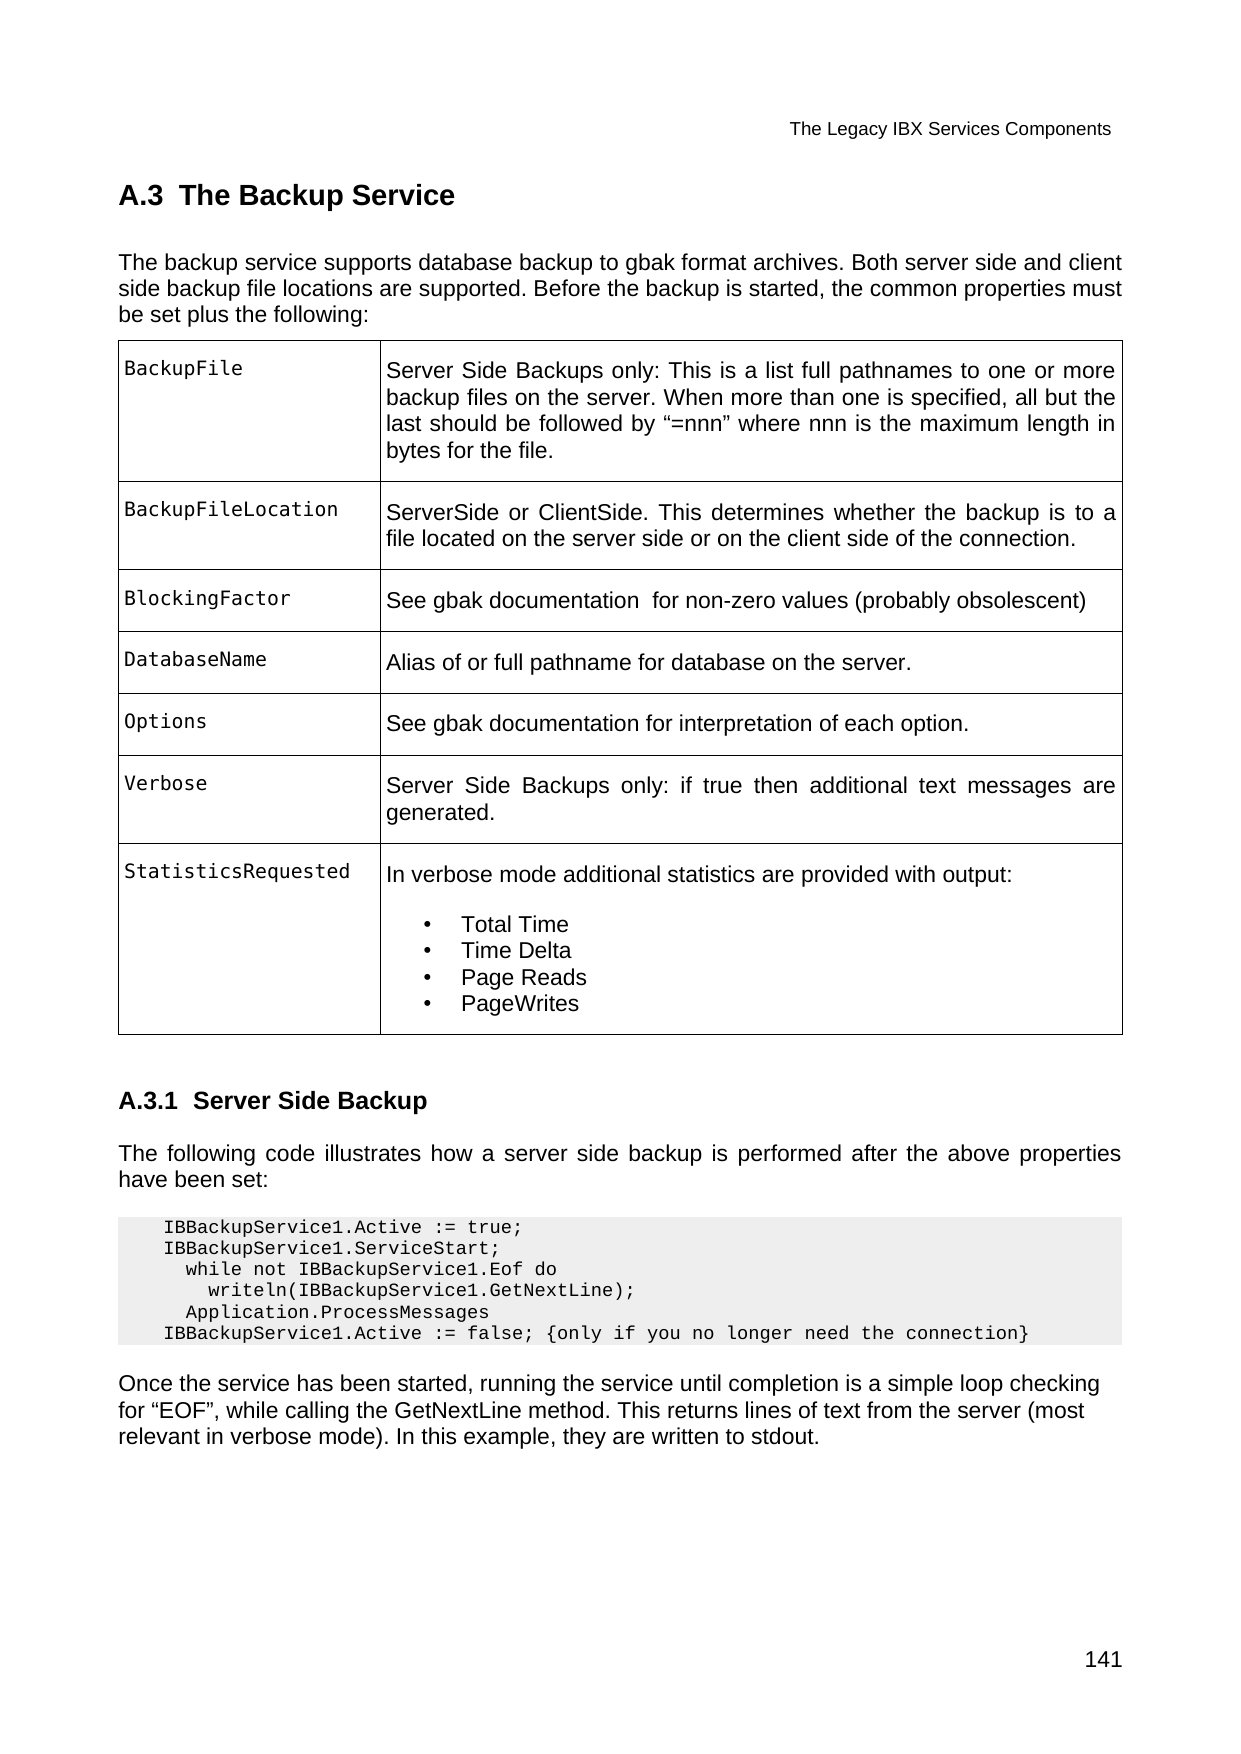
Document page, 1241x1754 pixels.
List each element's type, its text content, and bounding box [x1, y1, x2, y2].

text while not IBBackupService1.Eof do [118, 1260, 1122, 1281]
table_cell See gbak documentation for non-zero values (probably obsolescent) [381, 570, 1122, 631]
subtitle Server Side Backup [118, 1086, 1122, 1115]
text Once the service has been started, running the service until completion is a simple loop checking for “EOF”, while calling the GetNextLine method. This returns lines of text from the server (most relevant in verbose mode). In this example, they are written to stdout. [118, 1370, 1122, 1449]
table_cell DatabaseName [119, 632, 380, 693]
text writeln(IBBackupService1.GetNextLine); [118, 1281, 1122, 1302]
text IBBackupService1.ServiceStart; [118, 1239, 1122, 1260]
text Application.ProcessMessages [118, 1302, 1122, 1324]
table_cell StatisticsRequested [119, 844, 380, 1034]
text The following code illustrates how a server side backup is performed after the above properties have been set: [118, 1140, 1122, 1192]
text The backup service supports database backup to gbak format archives. Both server side and client side backup file locations are supported. Before the backup is started, the common properties must be set plus the following: [118, 249, 1122, 328]
table_cell Server Side Backups only: if true then additional text messages are generated. [381, 756, 1122, 843]
table_header BackupFile [119, 341, 380, 481]
table_header Server Side Backups only: This is a list full pathnames to one or more backup files on the server. When more than one is specified, all but the last should be followed by “=nnn” where nnn is the maximum length in bytes for the file. [381, 341, 1122, 481]
text IBBackupService1.Active := true; [118, 1217, 1122, 1239]
text IBBackupService1.Active := false; {only if you no longer need the connection} [118, 1324, 1122, 1345]
table_cell In verbose mode additional statistics are provided with output: Total Time Time Delta Page Reads PageWrites [381, 844, 1122, 1034]
table_cell See gbak documentation for interpretation of each option. [381, 694, 1122, 754]
table_cell Alias of or full pathname for database on the server. [381, 632, 1122, 693]
table_cell BackupFileLocation [119, 482, 380, 569]
table_cell Options [119, 694, 380, 754]
table_cell BlockingFactor [119, 570, 380, 631]
subtitle The Backup Service [118, 178, 1122, 212]
table_cell Verbose [119, 756, 380, 843]
table_cell ServerSide or ClientSide. This determines whether the backup is to a file located on the server side or on the client side of the connection. [381, 482, 1122, 569]
